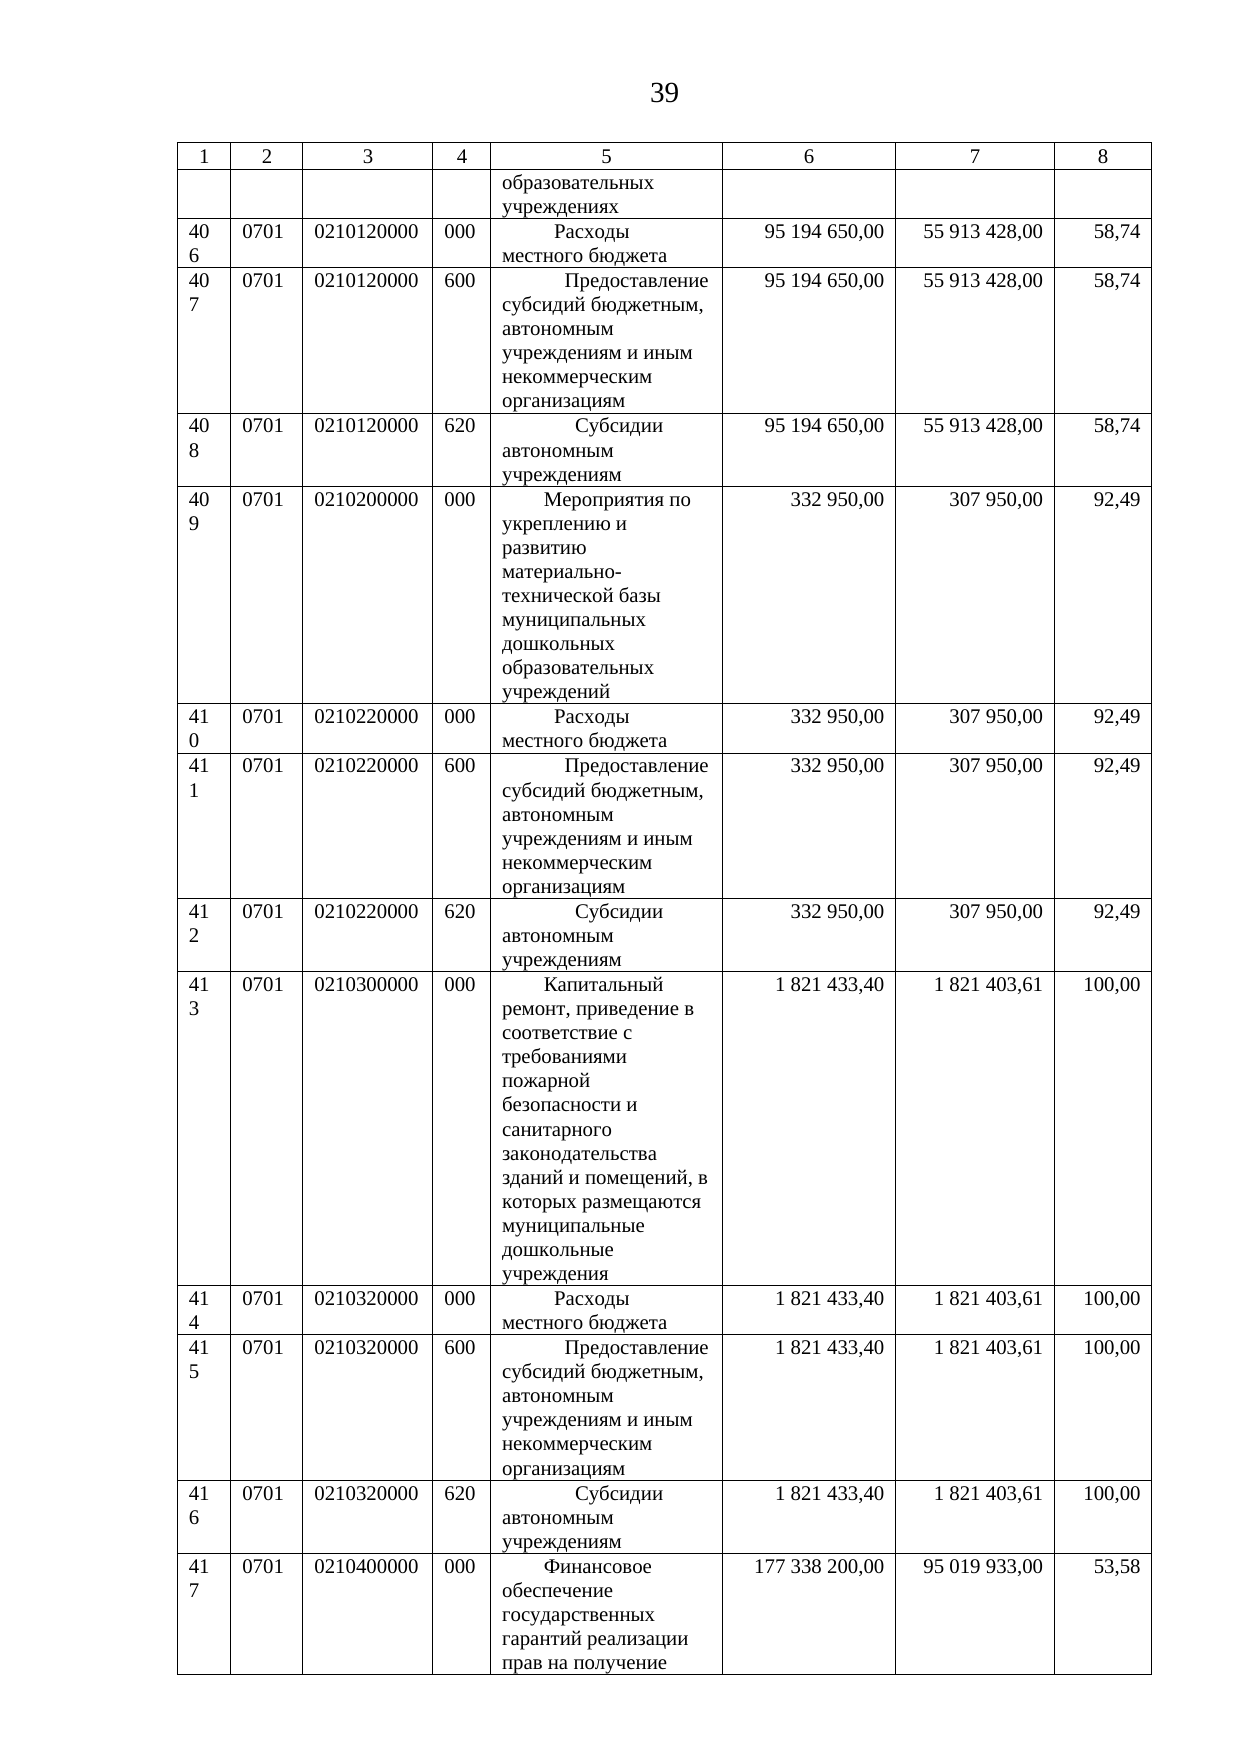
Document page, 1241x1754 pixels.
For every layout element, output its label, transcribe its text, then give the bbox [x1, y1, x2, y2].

table_cell 417 [178, 1554, 230, 1674]
table_cell 307 950,00 [896, 899, 1054, 971]
table_cell Расходы местного бюджета [491, 704, 722, 752]
table_cell Предоставление субсидий бюджетным, автономным учреждениям и иным некоммерческим организациям [491, 1335, 722, 1479]
table_cell 92,49 [1055, 754, 1151, 898]
table_cell 000 [433, 1286, 490, 1334]
table_cell 406 [178, 219, 230, 267]
table_cell 58,74 [1055, 414, 1151, 486]
table_cell 0210220000 [303, 754, 432, 898]
table_cell 58,74 [1055, 219, 1151, 267]
table_cell 332 950,00 [723, 899, 895, 971]
table_cell [723, 170, 895, 218]
table_cell Расходы местного бюджета [491, 1286, 722, 1334]
table_cell 92,49 [1055, 899, 1151, 971]
table_cell 55 913 428,00 [896, 219, 1054, 267]
table_cell [303, 170, 432, 218]
table_cell 0701 [231, 1554, 302, 1674]
table_cell 100,00 [1055, 1335, 1151, 1479]
table_cell 000 [433, 1554, 490, 1674]
table_cell 1 821 433,40 [723, 1335, 895, 1479]
table_cell 0701 [231, 1481, 302, 1553]
table_cell 0210320000 [303, 1335, 432, 1479]
table_cell 620 [433, 1481, 490, 1553]
table_cell 414 [178, 1286, 230, 1334]
table_cell 0701 [231, 754, 302, 898]
table_cell 58,74 [1055, 268, 1151, 412]
table_cell 100,00 [1055, 1481, 1151, 1553]
table_cell 0210300000 [303, 972, 432, 1285]
table_cell Субсидии автономным учреждениям [491, 1481, 722, 1553]
table_cell 53,58 [1055, 1554, 1151, 1674]
table_cell 600 [433, 1335, 490, 1479]
table_cell 0210220000 [303, 899, 432, 971]
table_cell 307 950,00 [896, 704, 1054, 752]
table_cell 1 821 403,61 [896, 1481, 1054, 1553]
table_cell 0701 [231, 414, 302, 486]
table_cell 95 019 933,00 [896, 1554, 1054, 1674]
table_cell 413 [178, 972, 230, 1285]
table_cell Финансовое обеспечение государственных гарантий реализации прав на получение [491, 1554, 722, 1674]
table_cell 92,49 [1055, 487, 1151, 703]
table_cell 1 821 433,40 [723, 972, 895, 1285]
table_cell 332 950,00 [723, 754, 895, 898]
table_cell 0701 [231, 899, 302, 971]
table_cell 0701 [231, 268, 302, 412]
table_cell [1055, 170, 1151, 218]
table_cell 1 821 433,40 [723, 1481, 895, 1553]
table_cell 1 821 403,61 [896, 972, 1054, 1285]
table_cell 408 [178, 414, 230, 486]
table_cell 000 [433, 972, 490, 1285]
table_cell 95 194 650,00 [723, 268, 895, 412]
table_cell 55 913 428,00 [896, 268, 1054, 412]
table_cell 0701 [231, 704, 302, 752]
table_cell 000 [433, 219, 490, 267]
table_cell 0701 [231, 1286, 302, 1334]
table_cell 000 [433, 487, 490, 703]
table_header 6 [723, 143, 895, 169]
table_cell 307 950,00 [896, 487, 1054, 703]
table_cell 416 [178, 1481, 230, 1553]
table_cell 1 821 403,61 [896, 1335, 1054, 1479]
table_cell 0210120000 [303, 268, 432, 412]
table_cell 410 [178, 704, 230, 752]
table_cell [231, 170, 302, 218]
table_cell 0210400000 [303, 1554, 432, 1674]
table_cell 0210120000 [303, 414, 432, 486]
table_cell [433, 170, 490, 218]
table_cell 600 [433, 754, 490, 898]
table_cell Субсидии автономным учреждениям [491, 414, 722, 486]
table_cell 0210320000 [303, 1286, 432, 1334]
table_cell 0701 [231, 487, 302, 703]
table_cell 0701 [231, 219, 302, 267]
table_header 7 [896, 143, 1054, 169]
table_cell 307 950,00 [896, 754, 1054, 898]
table_cell Капитальный ремонт, приведение в соответствие с требованиями пожарной безопасности и санитарного законодательства зданий и помещений, в которых размещаются муниципальные дошкольные учреждения [491, 972, 722, 1285]
table_cell 0210320000 [303, 1481, 432, 1553]
table_cell 620 [433, 899, 490, 971]
table_cell 0210200000 [303, 487, 432, 703]
table_cell 415 [178, 1335, 230, 1479]
table_cell 1 821 403,61 [896, 1286, 1054, 1334]
table_cell 332 950,00 [723, 704, 895, 752]
table_cell [896, 170, 1054, 218]
table_cell образовательных учреждениях [491, 170, 722, 218]
table_cell 95 194 650,00 [723, 219, 895, 267]
table_header 4 [433, 143, 490, 169]
table_cell 92,49 [1055, 704, 1151, 752]
table_cell 332 950,00 [723, 487, 895, 703]
table_cell Предоставление субсидий бюджетным, автономным учреждениям и иным некоммерческим организациям [491, 268, 722, 412]
table_header 5 [491, 143, 722, 169]
table_cell Расходы местного бюджета [491, 219, 722, 267]
table_cell 0701 [231, 972, 302, 1285]
table_cell 600 [433, 268, 490, 412]
table_cell 620 [433, 414, 490, 486]
table_header 2 [231, 143, 302, 169]
table_cell [178, 170, 230, 218]
table_cell 407 [178, 268, 230, 412]
table_cell 0210220000 [303, 704, 432, 752]
table_cell Мероприятия по укреплению и развитию материально-технической базы муниципальных дошкольных образовательных учреждений [491, 487, 722, 703]
table_cell 177 338 200,00 [723, 1554, 895, 1674]
table_cell 0210120000 [303, 219, 432, 267]
table_header 1 [178, 143, 230, 169]
table_cell 55 913 428,00 [896, 414, 1054, 486]
table_cell 1 821 433,40 [723, 1286, 895, 1334]
table_cell Предоставление субсидий бюджетным, автономным учреждениям и иным некоммерческим организациям [491, 754, 722, 898]
table_header 8 [1055, 143, 1151, 169]
table_cell 100,00 [1055, 972, 1151, 1285]
table_cell 412 [178, 899, 230, 971]
table_cell 0701 [231, 1335, 302, 1479]
table_cell 411 [178, 754, 230, 898]
table_cell 95 194 650,00 [723, 414, 895, 486]
table_cell 000 [433, 704, 490, 752]
table_cell 100,00 [1055, 1286, 1151, 1334]
table_header 3 [303, 143, 432, 169]
table_cell Субсидии автономным учреждениям [491, 899, 722, 971]
table_cell 409 [178, 487, 230, 703]
